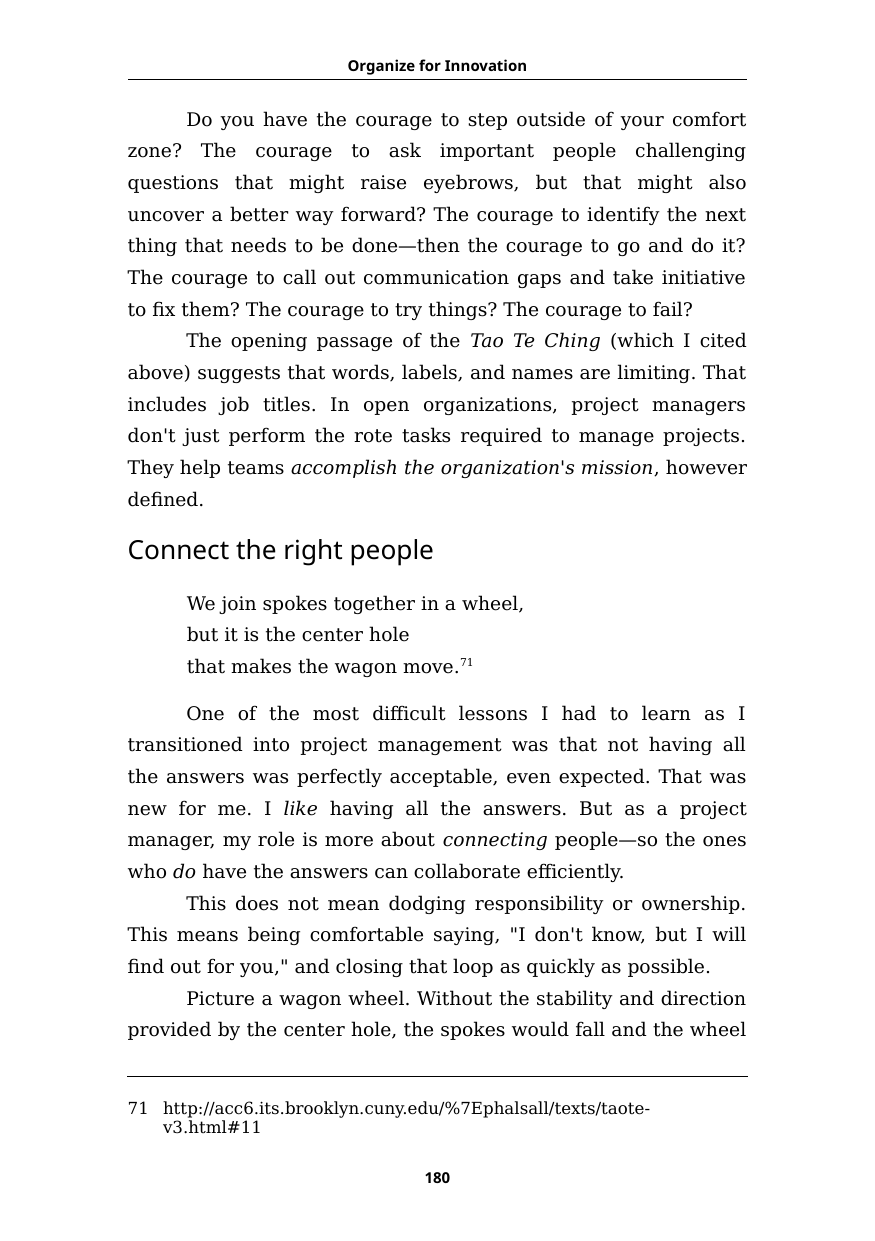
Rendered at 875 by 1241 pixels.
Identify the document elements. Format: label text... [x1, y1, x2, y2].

text This does not mean dodging responsibility or ownership. This means being comfortable saying, "I don't know, but I will find out for you," and closing that loop as quickly as possible. [127, 893, 747, 978]
text Picture a wagon wheel. Without the stability and direction provided by the center hole, the spokes would fall and the wheel [127, 988, 747, 1041]
text http://acc6.its.brooklyn.cuny.edu/%7Ephalsall/texts/taote-v3.html#11 [127, 1099, 747, 1138]
text One of the most difficult lessons I had to learn as I transitioned into project management was that not having all the answers was perfectly acceptable, even expected. That was new for me. I like having all the answers. But as a project manager, my role is more about connecting people—so the ones who do have the answers can collaborate efficiently. [127, 703, 747, 883]
text We join spokes together in a wheel, but it is the center hole that makes the wagon move. [187, 593, 688, 678]
text The opening passage of the Tao Te Ching (which I cited above) suggests that words, labels, and names are limiting. That includes job titles. In open organizations, project managers don't just perform the rote tasks required to manage projects. They help teams accomplish the organization's mission, however defined. [127, 330, 747, 511]
text Do you have the courage to step outside of your comfort zone? The courage to ask important people challenging questions that might raise eyebrows, but that might also uncover a better way forward? The courage to identify the next thing that needs to be done—then the courage to go and do it? The courage to call out communication gaps and take initiative to fix them? The courage to try things? The courage to fail? [127, 109, 747, 321]
subtitle Connect the right people [127, 535, 747, 565]
